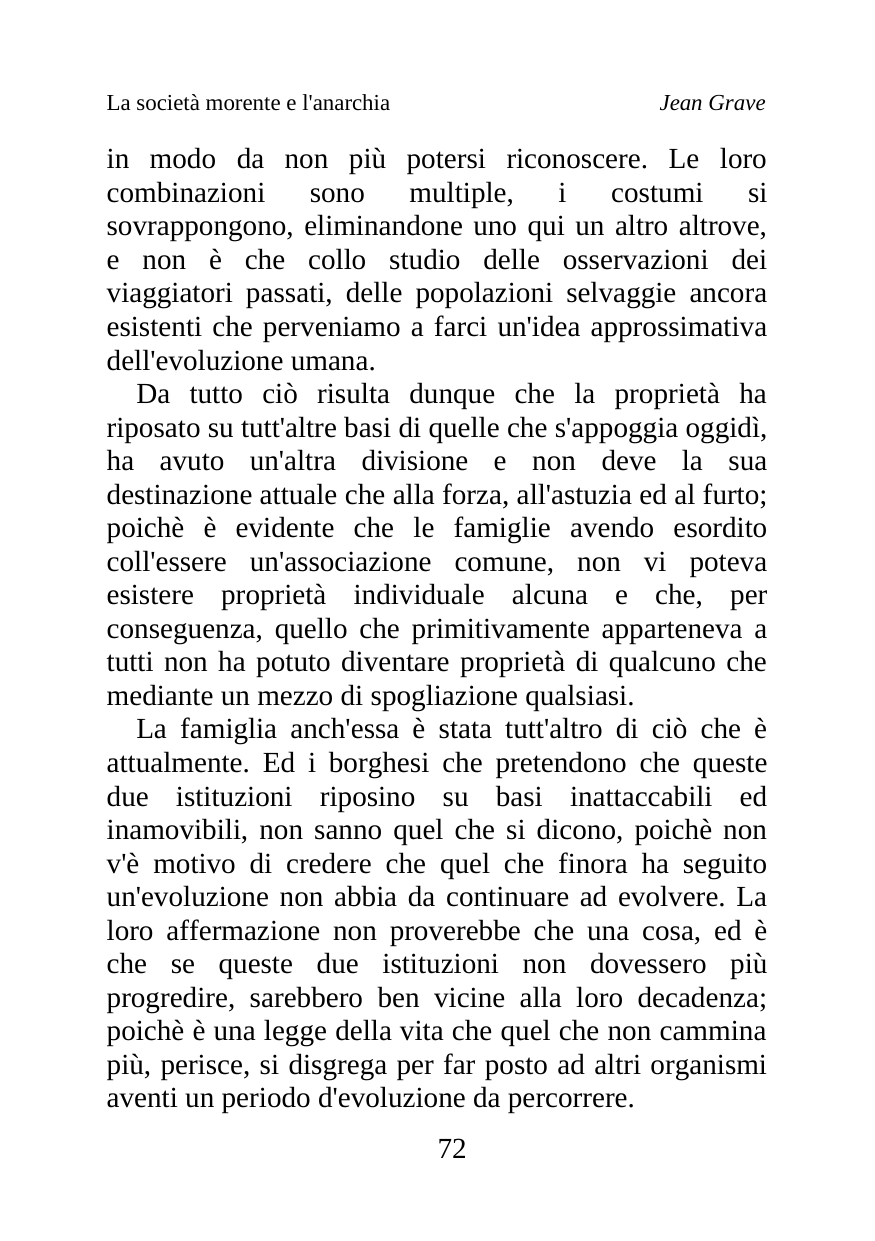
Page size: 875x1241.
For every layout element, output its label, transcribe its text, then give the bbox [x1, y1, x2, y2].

text La famiglia anch'essa è stata tutt'altro di ciò che è attualmente. Ed i borghesi che pretendono che queste due istituzioni riposino su basi inattaccabili ed inamovibili, non sanno quel che si dicono, poichè non v'è motivo di credere che quel che finora ha seguito un'evoluzione non abbia da continuare ad evolvere. La loro affermazione non proverebbe che una cosa, ed è che se queste due istituzioni non dovessero più progredire, sarebbero ben vicine alla loro decadenza; poichè è una legge della vita che quel che non cammina più, perisce, si disgrega per far posto ad altri organismi aventi un periodo d'evoluzione da percorrere. [106, 712, 768, 1114]
text in modo da non più potersi riconoscere. Le loro combinazioni sono multiple, i costumi si sovrappongono, eliminandone uno qui un altro altrove, e non è che collo studio delle osservazioni dei viaggiatori passati, delle popolazioni selvaggie ancora esistenti che perveniamo a farci un'idea approssimativa dell'evoluzione umana. [106, 141, 768, 376]
text Da tutto ciò risulta dunque che la proprietà ha riposato su tutt'altre basi di quelle che s'appoggia oggidì, ha avuto un'altra divisione e non deve la sua destinazione attuale che alla forza, all'astuzia ed al furto; poichè è evidente che le famiglie avendo esordito coll'essere un'associazione comune, non vi poteva esistere proprietà individuale alcuna e che, per conseguenza, quello che primitivamente apparteneva a tutti non ha potuto diventare proprietà di qualcuno che mediante un mezzo di spogliazione qualsiasi. [106, 376, 768, 712]
